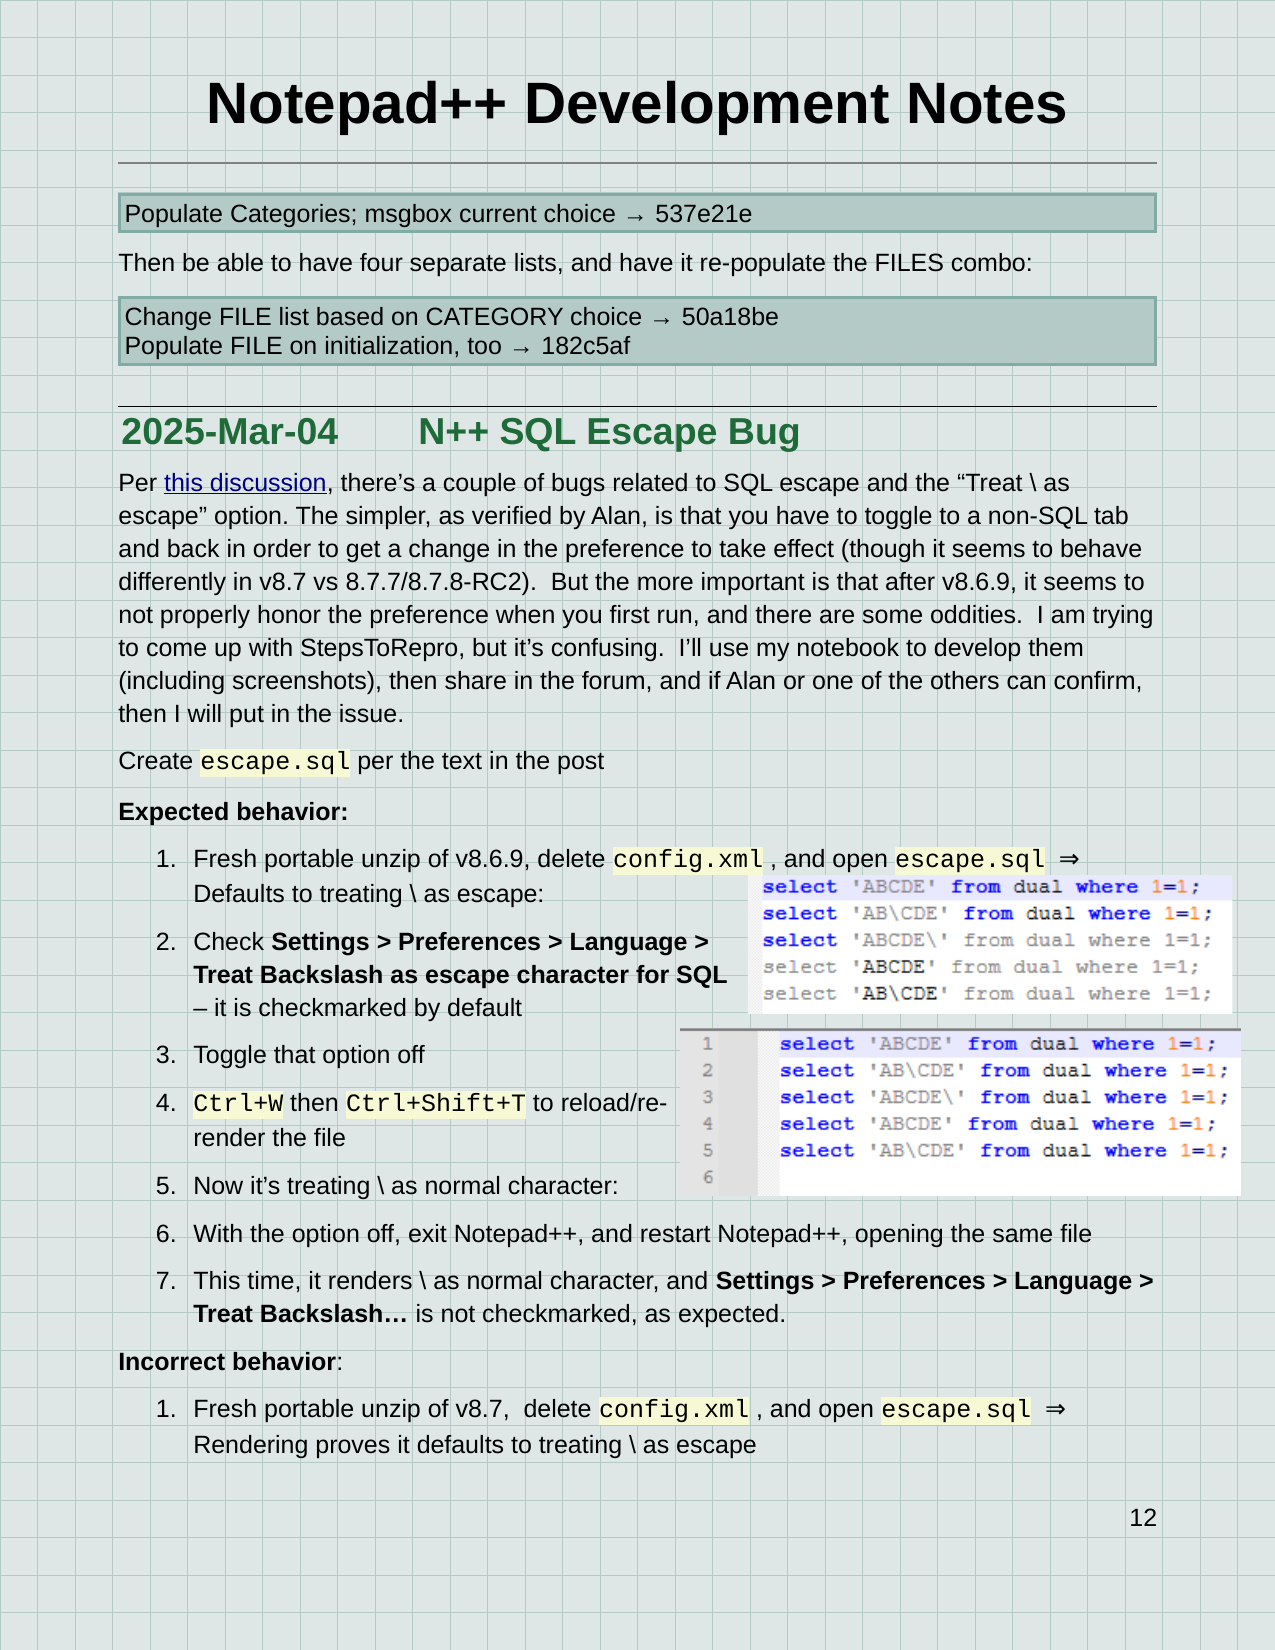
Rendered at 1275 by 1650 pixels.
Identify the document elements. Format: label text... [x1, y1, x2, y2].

picture [680, 1028, 1241, 1196]
text Then be able to have four separate lists, and have it re-populate the FILES combo: [118, 248, 1157, 277]
subtitle 2025-Mar-04 N++ SQL Escape Bug [118, 407, 1157, 455]
text Change FILE list based on CATEGORY choice → 50a18be [121, 299, 1154, 325]
picture [747, 875, 1233, 1014]
list Toggle that option off [156, 1041, 680, 1069]
text Per this discussion, there’s a couple of bugs related to SQL escape and the “Treat \ as escape” option. The simpler, as verified by Alan, is that you have to toggle to a non-SQL tab and back in order to get a change in the preference to take effect (though it seems to behave differently in v8.7 vs 8.7.7/8.7.8-RC2). But the more important is that after v8.6.9, it seems to not properly honor the preference when you first run, and there are some oddities. I am trying to come up with StepsToRepro, but it’s confusing. I’ll use my notebook to develop them (including screenshots), then share in the forum, and if Alan or one of the others can confirm, then I will put in the issue. [118, 468, 1157, 727]
text Create escape.sql per the text in the post [118, 746, 1157, 777]
list With the option off, exit Notepad++, and restart Notepad++, opening the same file [156, 1218, 1157, 1247]
text Populate FILE on initialization, too → 182c5af [121, 325, 1154, 363]
list This time, it renders \ as normal character, and Settings > Preferences > Language > Treat Backslash… is not checkmarked, as expected. [156, 1266, 1157, 1328]
list Fresh portable unzip of v8.6.9, delete config.xml , and open escape.sql ⇒ Defaults to treating \ as escape: [156, 844, 1157, 908]
text Populate Categories; msgbox current choice → 537e21e [121, 196, 1154, 230]
list Now it’s treating \ as normal character: [156, 1171, 1157, 1200]
list Check Settings > Preferences > Language > Treat Backslash as escape character for SQL – it is checkmarked by default [156, 927, 1157, 1022]
list Fresh portable unzip of v8.7, delete config.xml , and open escape.sql ⇒ Rendering proves it defaults to treating \ as escape [156, 1394, 1157, 1458]
text Expected behavior: [118, 796, 1157, 825]
list Ctrl+W then Ctrl+Shift+T to reload/re-render the file [156, 1088, 680, 1152]
text Incorrect behavior: [118, 1347, 1157, 1376]
